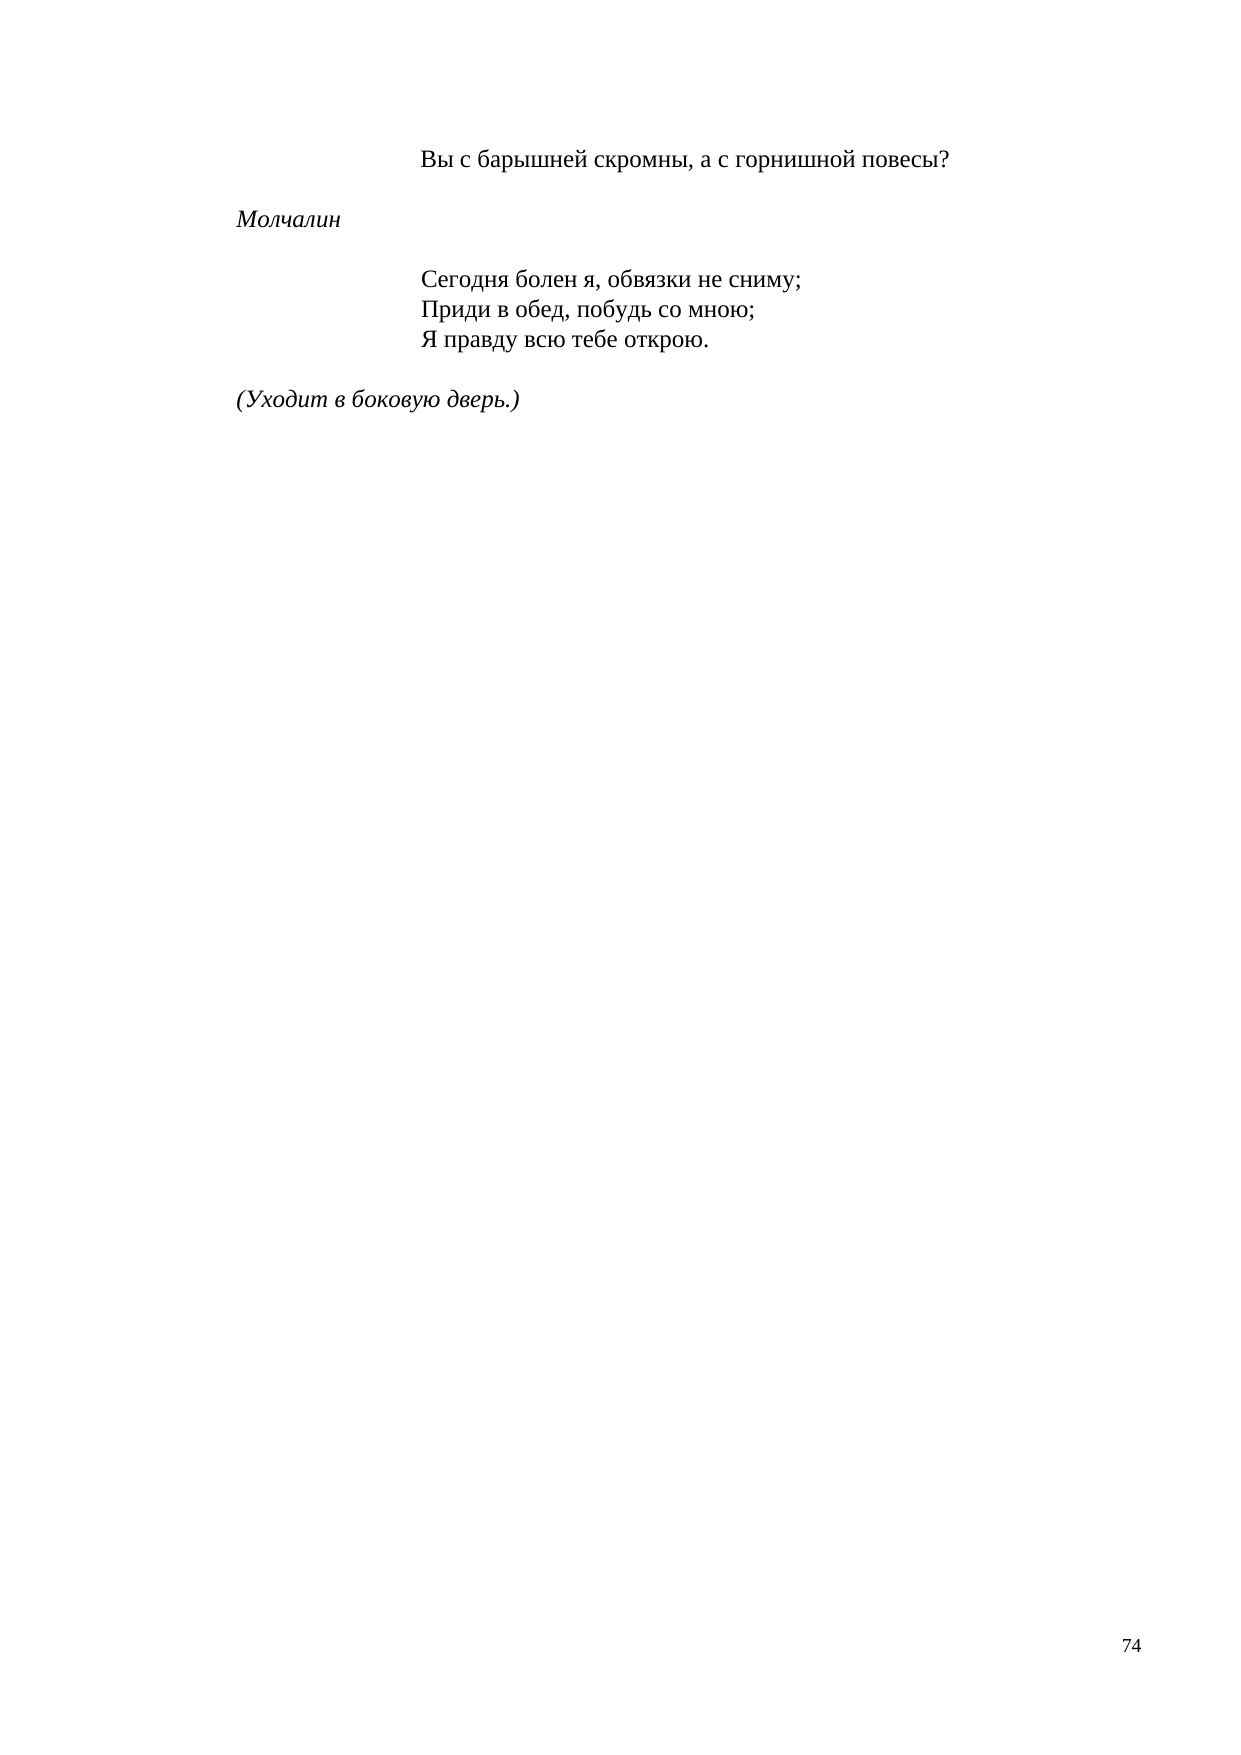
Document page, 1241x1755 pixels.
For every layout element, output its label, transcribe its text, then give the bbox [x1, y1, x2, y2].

text Сегодня болен я, обвязки не сниму; Приди в обед, побудь со мною; [421, 264, 857, 323]
text Я правду всю тебе открою. [421, 324, 1168, 353]
text Молчалин [236, 204, 1168, 233]
text (Уходит в боковую дверь.) [236, 384, 1168, 413]
text Вы с барышней скромны, а с горнишной повесы? [252, 144, 1118, 173]
